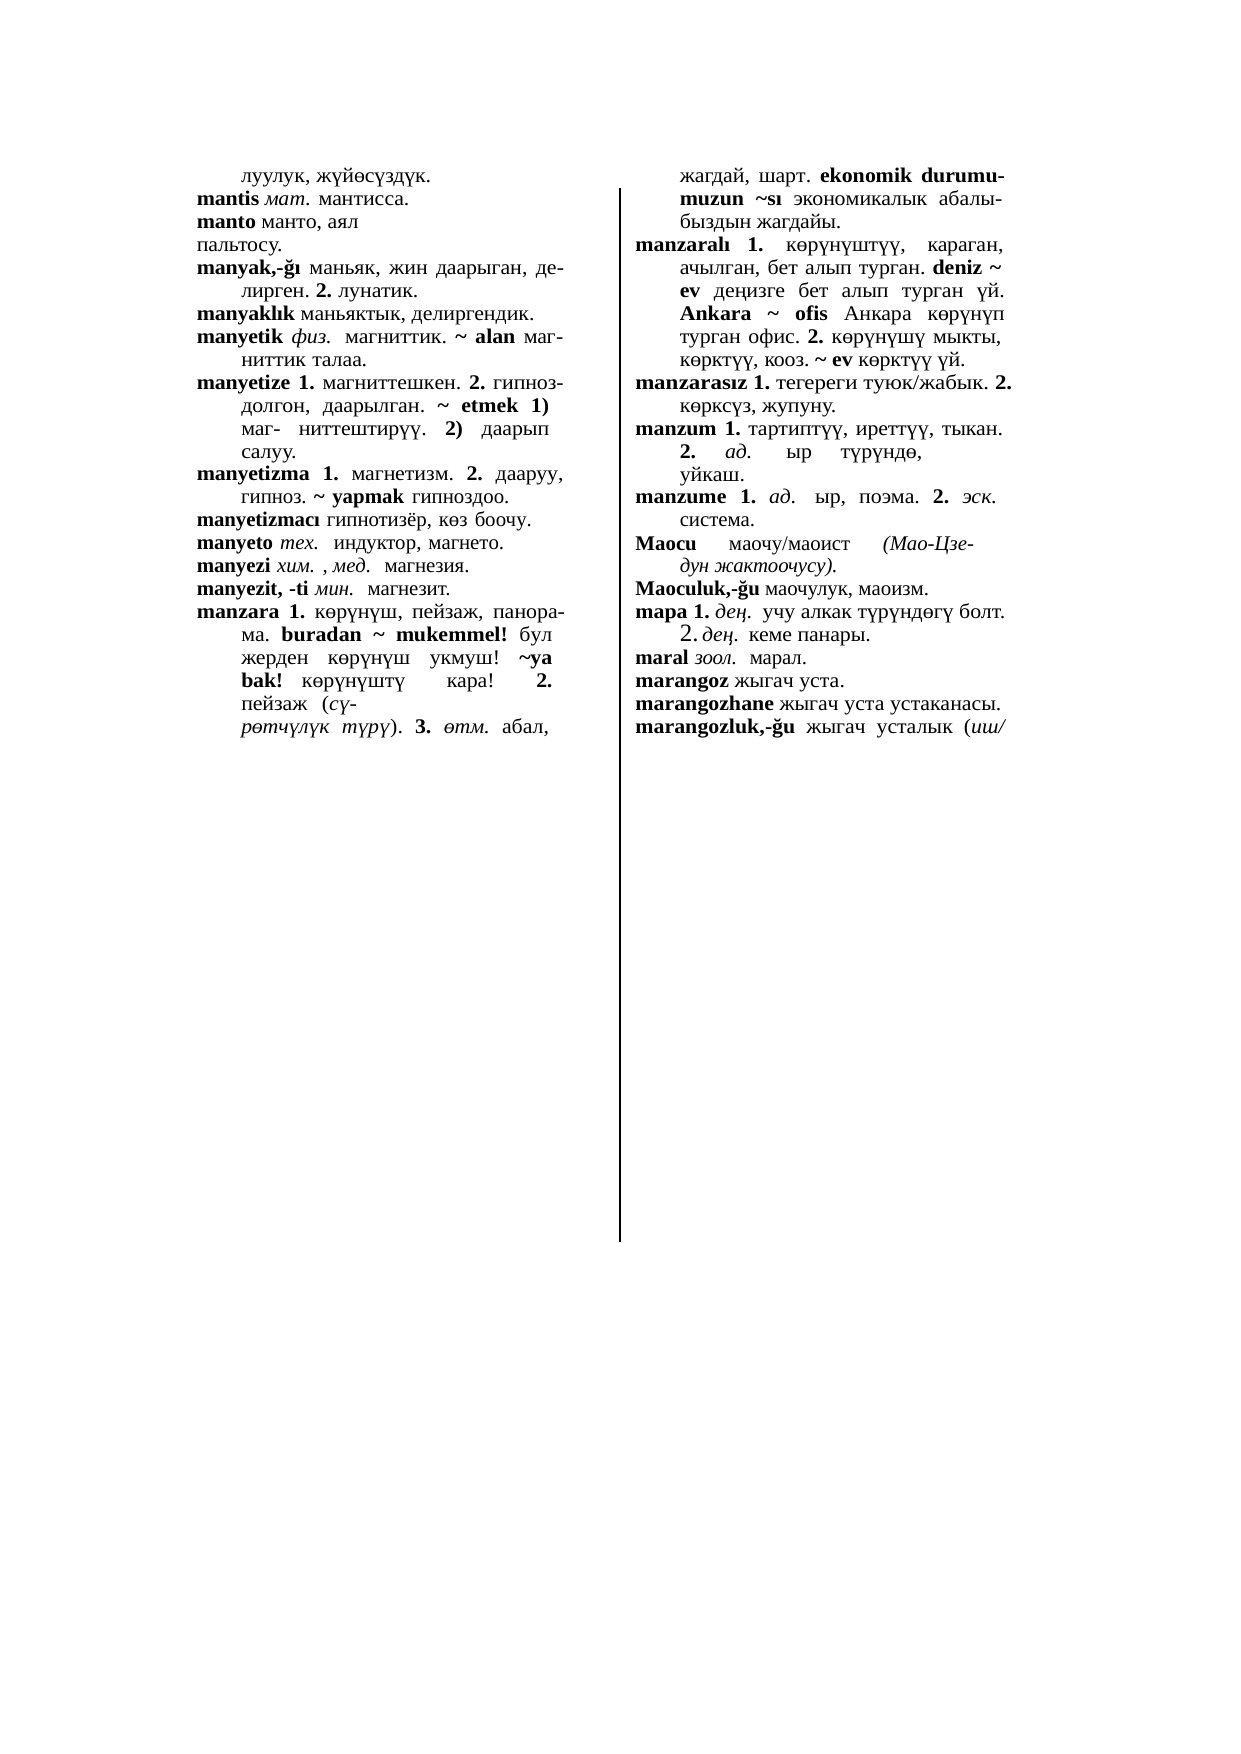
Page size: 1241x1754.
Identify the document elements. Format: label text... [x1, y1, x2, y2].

text көрксүз, жупуну. [679, 394, 841, 417]
text быздын жагдайы. [679, 210, 844, 233]
text maral зоол. марал. [635, 646, 1004, 669]
text manyaklık маньяктык, делиргендик. [197, 302, 609, 325]
text marangozluk,-ğu жыгач усталык (иш/ [635, 715, 1065, 738]
text manyezit, -ti мин. магнезит. [197, 577, 609, 600]
text mapa 1. дең. учу алкак түрүндөгү болт. [635, 600, 1065, 623]
text manzum 1. тартиптүү, иреттүү, тыкан. [635, 417, 1065, 440]
text manzara 1. көрүнүш, пейзаж, панора- [197, 600, 609, 623]
text manzume 1. ад. ыр, поэма. 2. эск. [635, 486, 1065, 508]
text marangozhane жыгач уста устаканасы. [635, 692, 1065, 715]
list дең. кеме панары. [679, 623, 872, 646]
text луулук, жүйөсүздүк. mantis мат. мантисса. manto манто, аял пальтосу. [197, 164, 447, 256]
text marangoz жыгач уста. [635, 669, 1004, 692]
text жагдай, шарт. ekonomik durumu- muzun ~sı экономикалык абалы- [679, 164, 1005, 210]
text көрктүү, кооз. ~ ev көрктүү үй. [679, 348, 967, 371]
text manyezi хим. , мед. магнезия. [197, 554, 609, 577]
text долгон, даарылган. ~ etmek 1) маг- ниттештирүү. 2) даарып салуу. [241, 394, 549, 463]
text manyak,-ğı маньяк, жин даарыган, де- лирген. 2. лунатик. [197, 256, 609, 302]
text гипноз. ~ yapmak гипноздоо. manyetizmacı гипнотизёр, көз боочу. manyeto тех. индуктор, магнето. [197, 486, 589, 554]
text manzaralı 1. көрүнүштүү, караган, ачылган, бет алып турган. deniz ~ [635, 233, 1005, 279]
text 2. ад. ыр түрүндө, уйкаш. [679, 440, 922, 486]
text Maocu маочу/маоист (Мао-Цзе-дун жактоочусу). [635, 532, 1004, 577]
text система. [679, 508, 759, 532]
text manyetizma 1. магнетизм. 2. дааруу, [197, 463, 594, 485]
text manyetik физ. магниттик. ~ alan маг- ниттик талаа. [197, 325, 608, 371]
text рөтчүлүк түрү). 3. өтм. абал, [241, 715, 549, 738]
text ма. buradan ~ mukemmel! бул жерден көрүнүш укмуш! ~ya bak! көрүнүштү кара! 2. пейзаж (сү- [241, 623, 552, 715]
text manyetize 1. магниттешкен. 2. гипноз- [197, 371, 609, 394]
text Maoculuk,-ğu маочулук, маоизм. [635, 577, 1065, 600]
text manzarasız 1. тегереги туюк/жабык. 2. [635, 371, 1065, 394]
text ev деңизге бет алып турган үй. Ankara ~ ofis Анкара көрүнүп турган офис. 2. көрүнүшү мыкты, [679, 279, 1005, 348]
